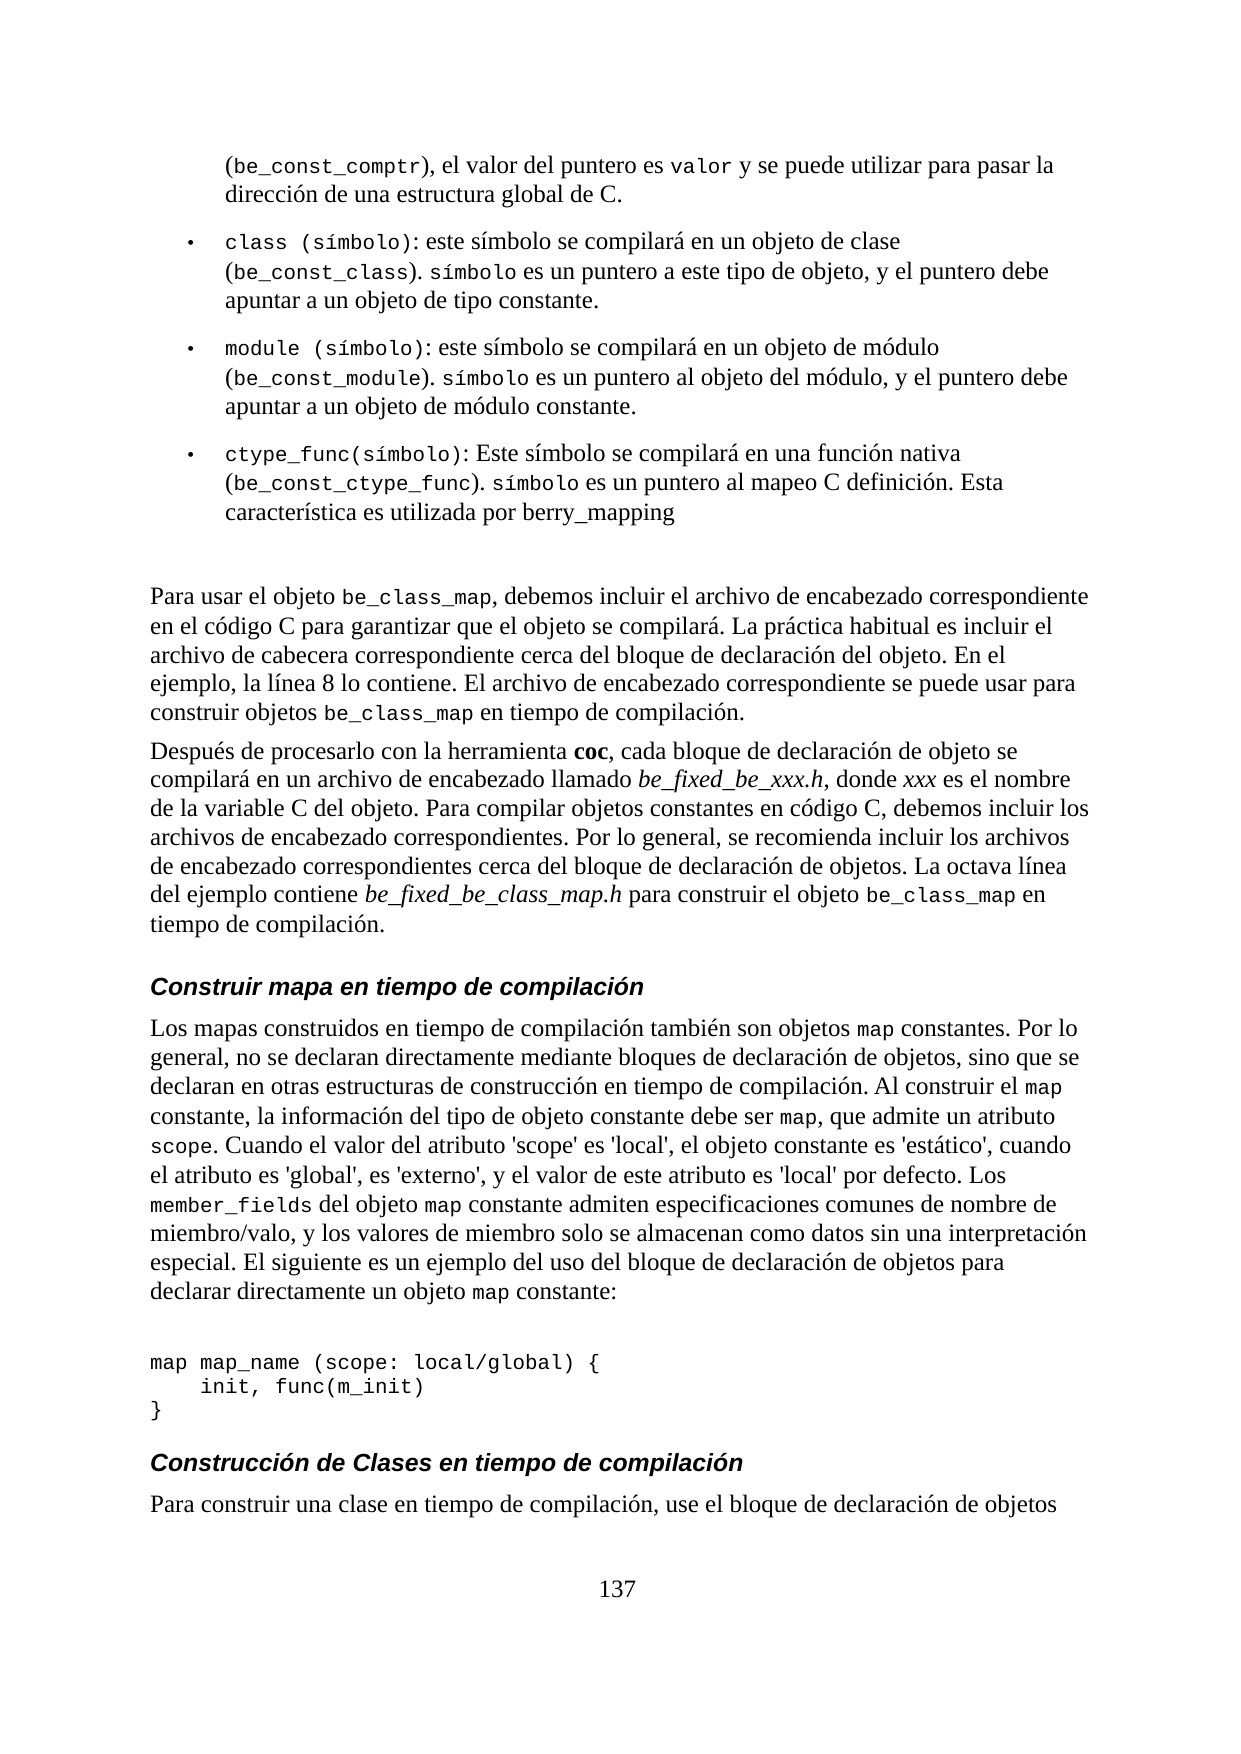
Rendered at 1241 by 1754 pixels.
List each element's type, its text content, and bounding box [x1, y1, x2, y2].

text map map_name (scope: local/global) { [150, 1352, 1090, 1376]
text } [150, 1399, 1090, 1423]
text Para construir una clase en tiempo de compilación, use el bloque de declaración de objetos [150, 1489, 1090, 1518]
subtitle Construcción de Clases en tiempo de compilación [150, 1448, 1090, 1477]
list module (símbolo): este símbolo se compilará en un objeto de módulo (be_const_module). símbolo es un puntero al objeto del módulo, y el puntero debe apuntar a un objeto de módulo constante. [187, 332, 1090, 420]
text Después de procesarlo con la herramienta coc, cada bloque de declaración de objeto se compilará en un archivo de encabezado llamado be_fixed_be_xxx.h, donde xxx es el nombre de la variable C del objeto. Para compilar objetos constantes en código C, debemos incluir los archivos de encabezado correspondientes. Por lo general, se recomienda incluir los archivos de encabezado correspondientes cerca del bloque de declaración de objetos. La octava línea del ejemplo contiene be_fixed_be_class_map.h para construir el objeto be_class_map en tiempo de compilación. [150, 736, 1090, 938]
list (be_const_comptr), el valor del puntero es valor y se puede utilizar para pasar la dirección de una estructura global de C. [187, 150, 1090, 208]
list ctype_func(símbolo): Este símbolo se compilará en una función nativa (be_const_ctype_func). símbolo es un puntero al mapeo C definición. Esta característica es utilizada por berry_mapping [187, 438, 1090, 526]
text Los mapas construidos en tiempo de compilación también son objetos map constantes. Por lo general, no se declaran directamente mediante bloques de declaración de objetos, sino que se declaran en otras estructuras de construcción en tiempo de compilación. Al construir el map constante, la información del tipo de objeto constante debe ser map, que admite un atributo scope. Cuando el valor del atributo 'scope' es 'local', el objeto constante es 'estático', cuando el atributo es 'global', es 'externo', y el valor de este atributo es 'local' por defecto. Los member_fields del objeto map constante admiten especificaciones comunes de nombre de miembro/valo, y los valores de miembro solo se almacenan como datos sin una interpretación especial. El siguiente es un ejemplo del uso del bloque de declaración de objetos para declarar directamente un objeto map constante: [150, 1013, 1090, 1305]
list class (símbolo): este símbolo se compilará en un objeto de clase (be_const_class). símbolo es un puntero a este tipo de objeto, y el puntero debe apuntar a un objeto de tipo constante. [187, 226, 1090, 314]
text Para usar el objeto be_class_map, debemos incluir el archivo de encabezado correspondiente en el código C para garantizar que el objeto se compilará. La práctica habitual es incluir el archivo de cabecera correspondiente cerca del bloque de declaración del objeto. En el ejemplo, la línea 8 lo contiene. El archivo de encabezado correspondiente se puede usar para construir objetos be_class_map en tiempo de compilación. [150, 581, 1090, 727]
subtitle Construir mapa en tiempo de compilación [150, 972, 1090, 1000]
text init, func(m_init) [150, 1376, 1090, 1399]
